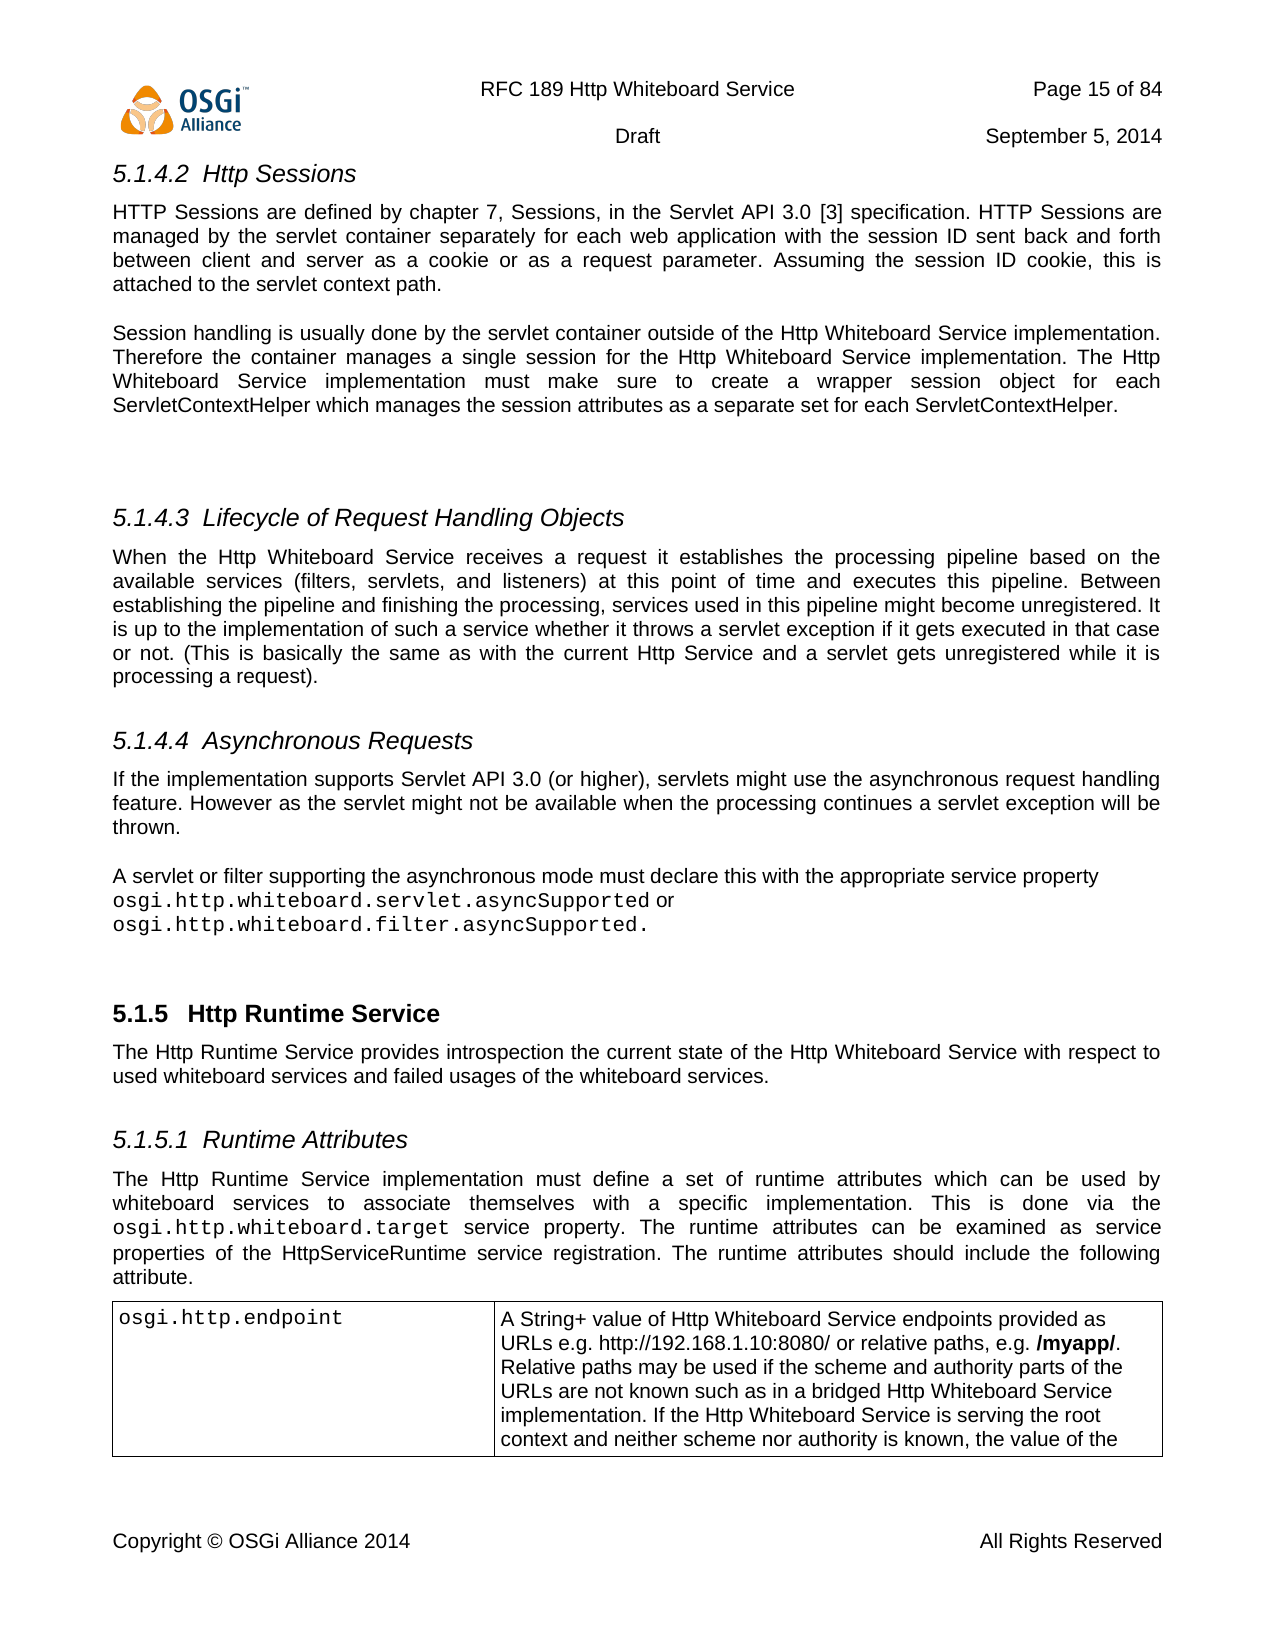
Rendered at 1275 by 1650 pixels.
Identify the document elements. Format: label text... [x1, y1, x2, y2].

subtitle Http Sessions [112, 159, 1162, 188]
picture [113, 78, 257, 142]
text A servlet or filter supporting the asynchronous mode must declare this with the appropriate service property osgi.http.whiteboard.servlet.asyncSupported or osgi.http.whiteboard.filter.asyncSupported. [112, 864, 1162, 937]
text HTTP Sessions are defined by chapter 7, Sessions, in the Servlet API 3.0 [3]. specification. HTTP Sessions are managed by the servlet container separately for each web application with the session ID sent back and forth between client and server as a cookie or as a request parameter. Assuming the session ID cookie, this is attached to the servlet context path. [112, 200, 1162, 296]
subtitle Asynchronous Requests [112, 726, 1162, 754]
table_header osgi.http.endpoint [113, 1302, 494, 1456]
text The Http Runtime Service provides introspection the current state of the Http Whiteboard Service with respect to used whiteboard services and failed usages of the whiteboard services. [112, 1040, 1162, 1088]
text The Http Runtime Service implementation must define a set of runtime attributes which can be used by whiteboard services to associate themselves with a specific implementation. This is done via the osgi.http.whiteboard.target service property. The runtime attributes can be examined as service properties of the HttpServiceRuntime service registration. The runtime attributes should include the following attribute. [112, 1167, 1162, 1288]
text When the Http Whiteboard Service receives a request it establishes the processing pipeline based on the available services (filters, servlets, and listeners) at this point of time and executes this pipeline. Between establishing the pipeline and finishing the processing, services used in this pipeline might become unregistered. It is up to the implementation of such a service whether it throws a servlet exception if it gets executed in that case or not. (This is basically the same as with the current Http Service and a servlet gets unregistered while it is processing a request). [112, 544, 1162, 688]
table_header A String+ value of Http Whiteboard Service endpoints provided as URLs e.g. http://192.168.1.10:8080/ or relative paths, e.g. /myapp/. Relative paths may be used if the scheme and authority parts of the URLs are not known such as in a bridged Http Whiteboard Service implementation. If the Http Whiteboard Service is serving the root context and neither scheme nor authority is known, the value of the [495, 1302, 1162, 1456]
subtitle Http Runtime Service [112, 999, 1162, 1028]
text If the implementation supports Servlet API 3.0 (or higher), servlets might use the asynchronous request handling feature. However as the servlet might not be available when the processing continues a servlet exception will be thrown. [112, 767, 1162, 839]
subtitle Lifecycle of Request Handling Objects [112, 503, 1162, 532]
subtitle Runtime Attributes [112, 1126, 1162, 1154]
text Session handling is usually done by the servlet container outside of the Http Whiteboard Service implementation. Therefore the container manages a single session for the Http Whiteboard Service implementation. The Http Whiteboard Service implementation must make sure to create a wrapper session object for each ServletContextHelper which manages the session attributes as a separate set for each ServletContextHelper. [112, 321, 1162, 417]
